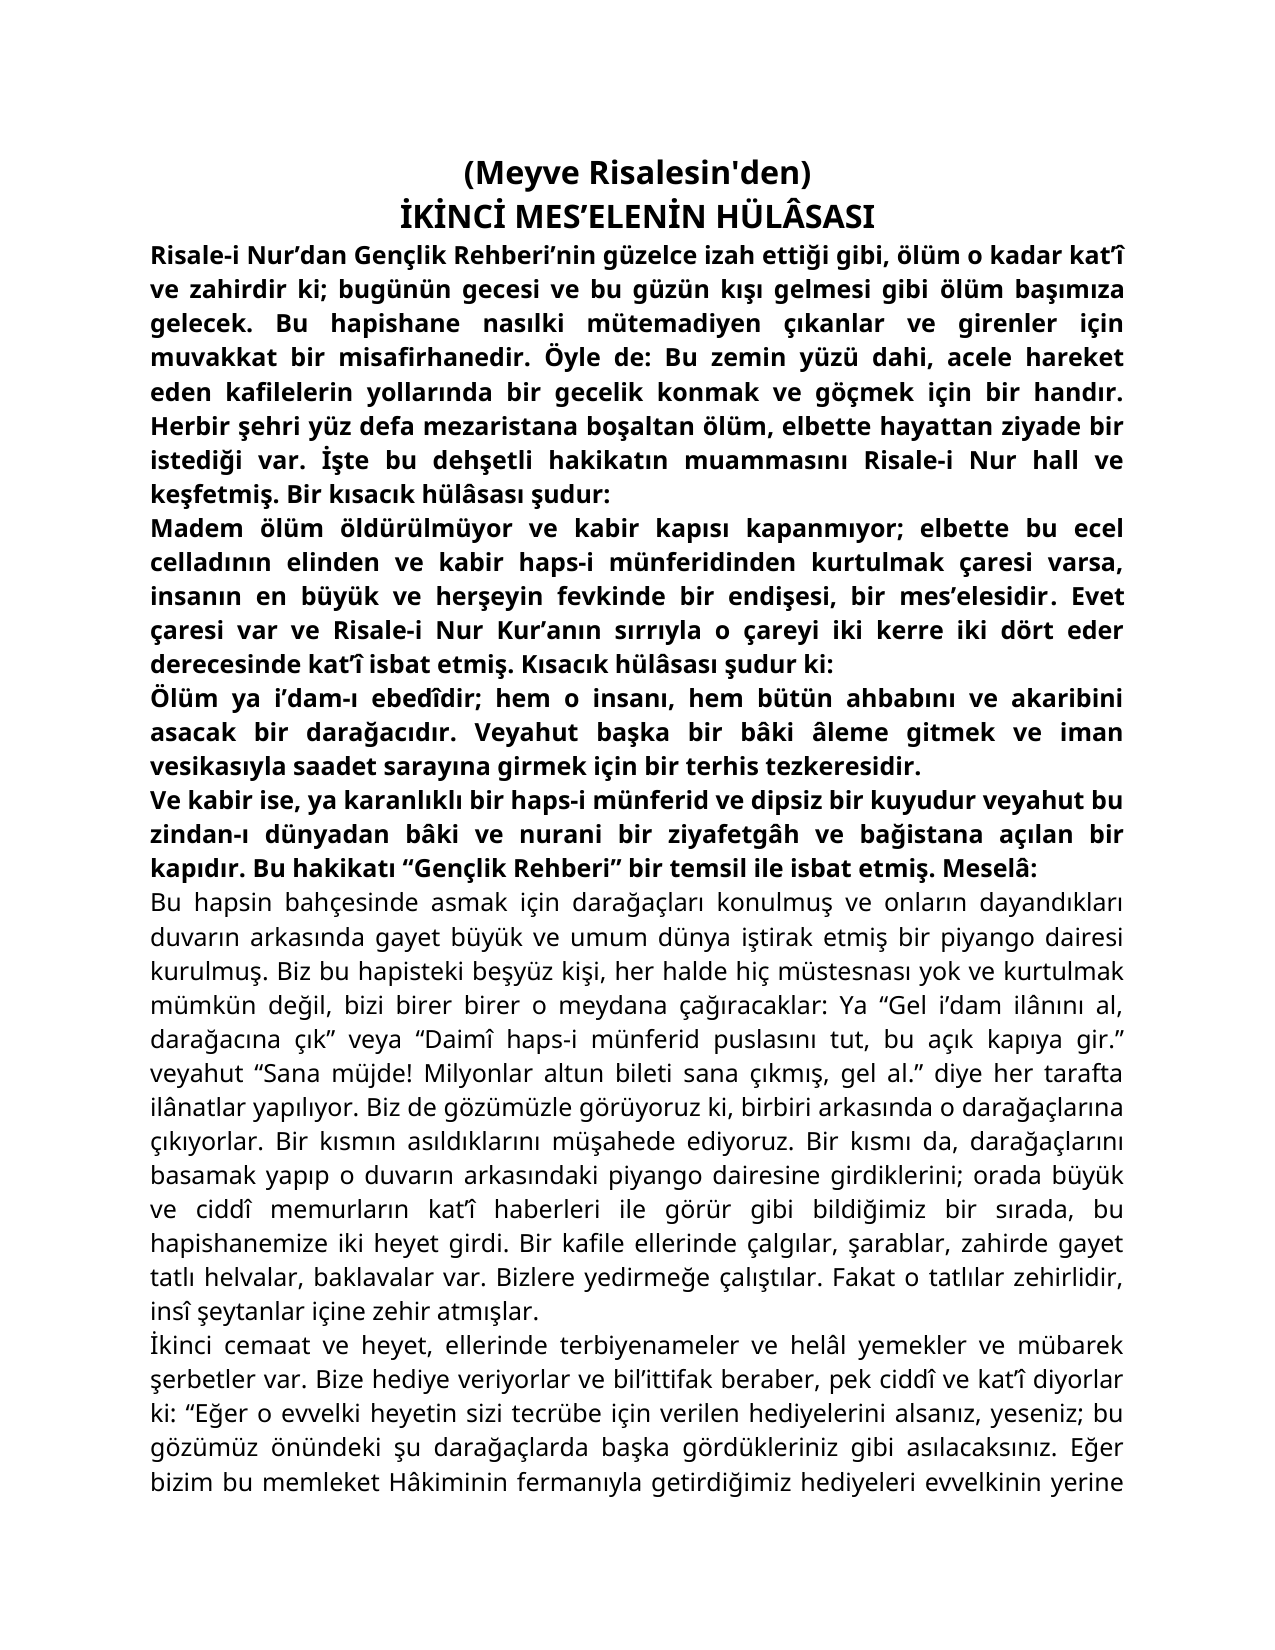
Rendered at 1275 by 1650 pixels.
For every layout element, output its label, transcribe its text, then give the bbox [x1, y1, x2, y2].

text İkinci cemaat ve heyet, ellerinde terbiyenameler ve helâl yemekler ve mübarek şerbetler var. Bize hediye veriyorlar ve bil’ittifak beraber, pek ciddî ve kat’î diyorlar ki: “Eğer o evvelki heyetin sizi tecrübe için verilen hediyelerini alsanız, yeseniz; bu gözümüz önündeki şu darağaçlarda başka gördükleriniz gibi asılacaksınız. Eğer bizim bu memleket Hâkiminin fermanıyla getirdiğimiz hediyeleri evvelkinin yerine [150, 1328, 1125, 1498]
text Ve kabir ise, ya karanlıklı bir haps-i münferid ve dipsiz bir kuyudur veyahut bu zindan-ı dünyadan bâki ve nurani bir ziyafetgâh ve bağistana açılan bir kapıdır. Bu hakikatı “Gençlik Rehberi” bir temsil ile isbat etmiş. Meselâ: [150, 783, 1125, 885]
text Ölüm ya i’dam-ı ebedîdir; hem o insanı, hem bütün ahbabını ve akaribini asacak bir darağacıdır. Veyahut başka bir bâki âleme gitmek ve iman vesikasıyla saadet sarayına girmek için bir terhis tezkeresidir. [150, 681, 1125, 783]
text Madem ölüm öldürülmüyor ve kabir kapısı kapanmıyor; elbette bu ecel celladının elinden ve kabir haps-i münferidinden kurtulmak çaresi varsa, insanın en büyük ve herşeyin fevkinde bir endişesi, bir mes’elesidir. Evet çaresi var ve Risale-i Nur Kur’anın sırrıyla o çareyi iki kerre iki dört eder derecesinde kat’î isbat etmiş. Kısacık hülâsası şudur ki: [150, 510, 1125, 681]
text Bu hapsin bahçesinde asmak için darağaçları konulmuş ve onların dayandıkları duvarın arkasında gayet büyük ve umum dünya iştirak etmiş bir piyango dairesi kurulmuş. Biz bu hapisteki beşyüz kişi, her halde hiç müstesnası yok ve kurtulmak mümkün değil, bizi birer birer o meydana çağıracaklar: Ya “Gel i’dam ilânını al, darağacına çık” veya “Daimî haps-i münferid puslasını tut, bu açık kapıya gir.” veyahut “Sana müjde! Milyonlar altun bileti sana çıkmış, gel al.” diye her tarafta ilânatlar yapılıyor. Biz de gözümüzle görüyoruz ki, birbiri arkasında o darağaçlarına çıkıyorlar. Bir kısmın asıldıklarını müşahede ediyoruz. Bir kısmı da, darağaçlarını basamak yapıp o duvarın arkasındaki piyango dairesine girdiklerini; orada büyük ve ciddî memurların kat’î haberleri ile görür gibi bildiğimiz bir sırada, bu hapishanemize iki heyet girdi. Bir kafile ellerinde çalgılar, şarablar, zahirde gayet tatlı helvalar, baklavalar var. Bizlere yedirmeğe çalıştılar. Fakat o tatlılar zehirlidir, insî şeytanlar içine zehir atmışlar. [150, 885, 1125, 1328]
text Risale-i Nur’dan Gençlik Rehberi’nin güzelce izah ettiği gibi, ölüm o kadar kat’î ve zahirdir ki; bugünün gecesi ve bu güzün kışı gelmesi gibi ölüm başımıza gelecek. Bu hapishane nasılki mütemadiyen çıkanlar ve girenler için muvakkat bir misafirhanedir. Öyle de: Bu zemin yüzü dahi, acele hareket eden kafilelerin yollarında bir gecelik konmak ve göçmek için bir handır. Herbir şehri yüz defa mezaristana boşaltan ölüm, elbette hayattan ziyade bir istediği var. İşte bu dehşetli hakikatın muammasını Risale-i Nur hall ve keşfetmiş. Bir kısacık hülâsası şudur: [150, 238, 1125, 510]
subtitle (Meyve Risalesin'den) İKİNCİ MES’ELENİN HÜLÂSASI [150, 150, 1125, 238]
